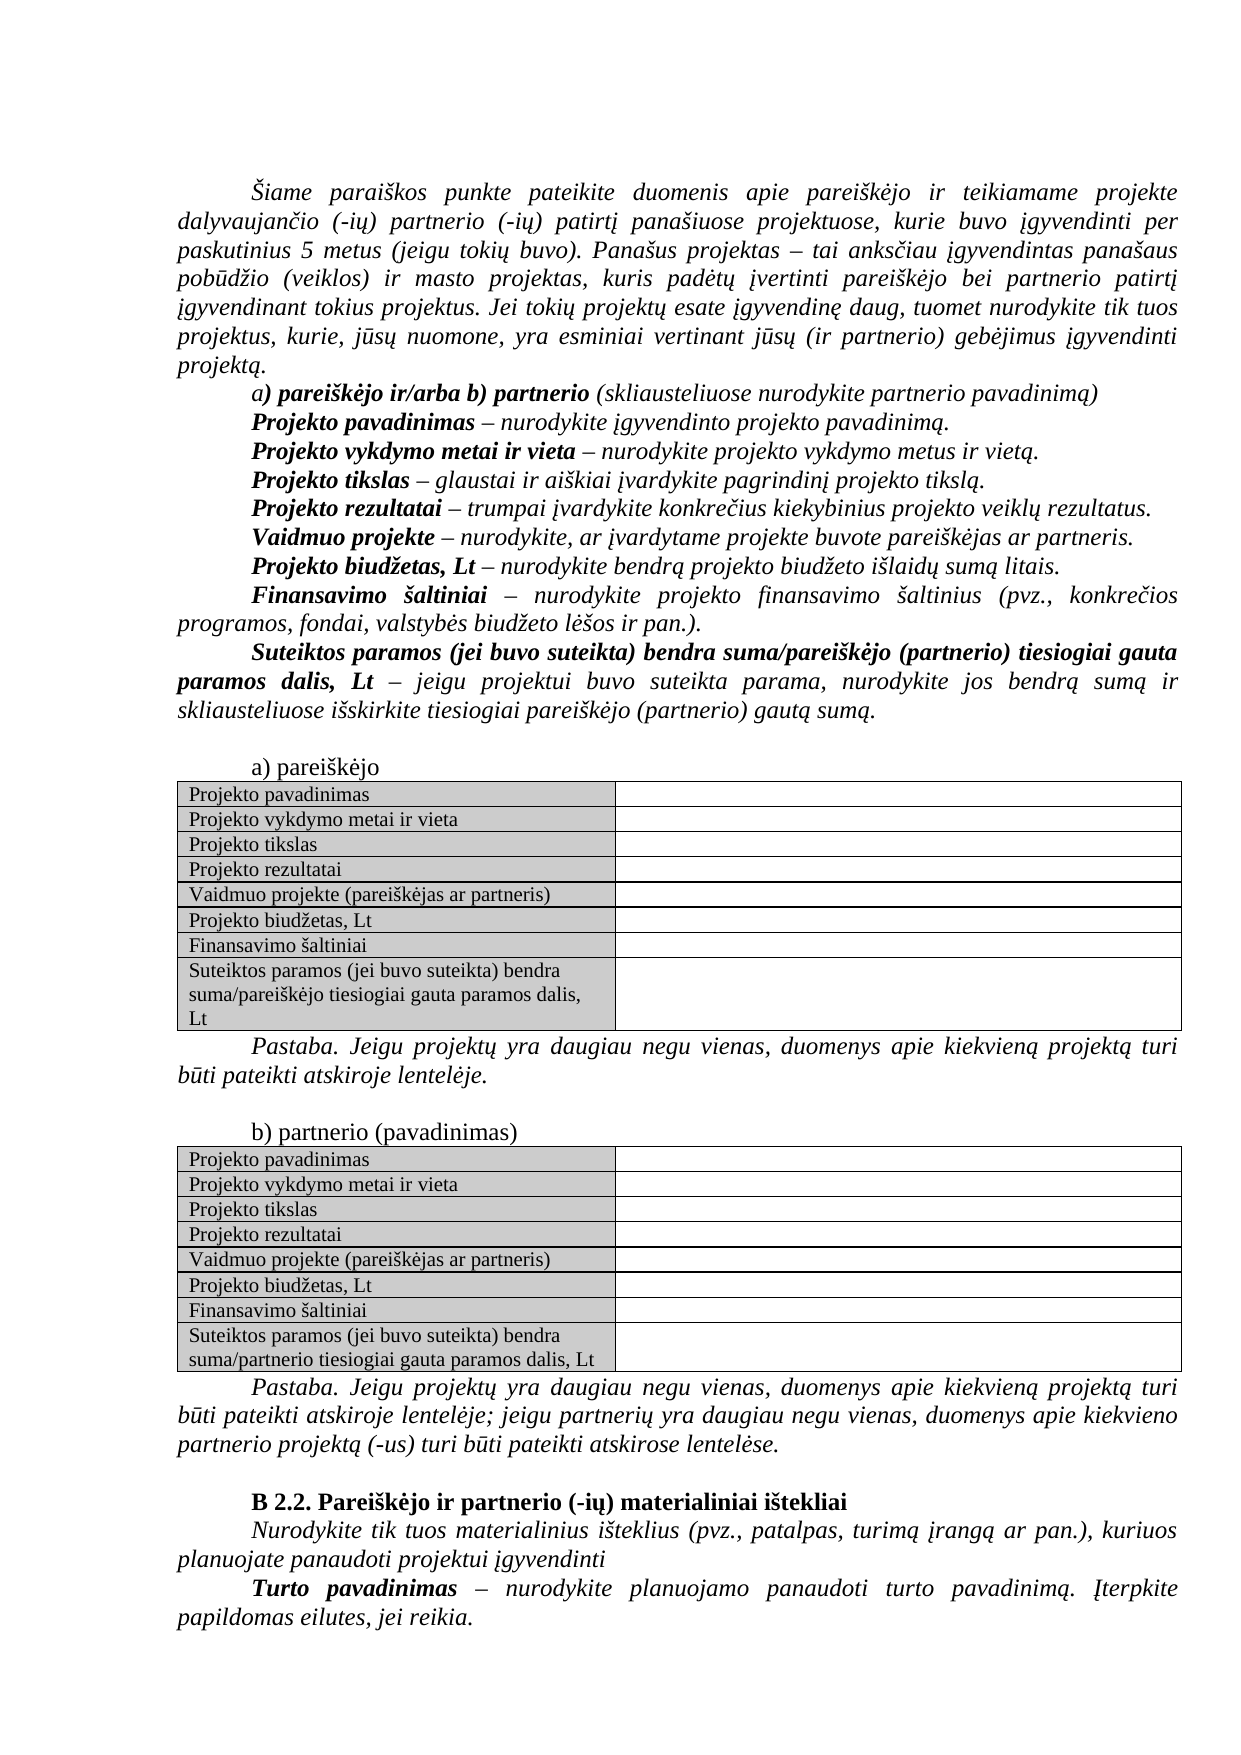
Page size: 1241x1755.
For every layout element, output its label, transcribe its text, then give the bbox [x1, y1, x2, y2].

text Finansavimo šaltiniai – nurodykite projekto finansavimo šaltinius (pvz., konkrečios programos, fondai, valstybės biudžeto lėšos ir pan.). [177, 580, 1181, 637]
table_header [616, 782, 1181, 806]
text Šiame paraiškos punkte pateikite duomenis apie pareiškėjo ir teikiamame projekte dalyvaujančio (-ių) partnerio (-ių) patirtį panašiuose projektuose, kurie buvo įgyvendinti per paskutinius 5 metus (jeigu tokių buvo). Panašus projektas – tai anksčiau įgyvendintas panašaus pobūdžio (veiklos) ir masto projektas, kuris padėtų įvertinti pareiškėjo bei partnerio patirtį įgyvendinant tokius projektus. Jei tokių projektų esate įgyvendinę daug, tuomet nurodykite tik tuos projektus, kurie, jūsų nuomone, yra esminiai vertinant jūsų (ir partnerio) gebėjimus įgyvendinti projektą. [177, 177, 1181, 378]
table_cell Projekto biudžetas, Lt [178, 908, 615, 932]
text Suteiktos paramos (jei buvo suteikta) bendra suma/pareiškėjo (partnerio) tiesiogiai gauta paramos dalis, Lt – jeigu projektui buvo suteikta parama, nurodykite jos bendrą sumą ir skliausteliuose išskirkite tiesiogiai pareiškėjo (partnerio) gautą sumą. [177, 637, 1181, 723]
text Projekto vykdymo metai ir vieta – nurodykite projekto vykdymo metus ir vietą. [177, 436, 1181, 465]
text Projekto biudžetas, Lt – nurodykite bendrą projekto biudžeto išlaidų sumą litais. [177, 551, 1181, 580]
text Projekto rezultatai – trumpai įvardykite konkrečius kiekybinius projekto veiklų rezultatus. [177, 493, 1181, 522]
table_cell [616, 883, 1181, 906]
text Projekto pavadinimas – nurodykite įgyvendinto projekto pavadinimą. [177, 407, 1181, 436]
table_cell [616, 958, 1181, 1030]
text Vaidmuo projekte – nurodykite, ar įvardytame projekte buvote pareiškėjas ar partneris. [177, 522, 1181, 551]
table_cell [616, 1323, 1181, 1371]
table_cell Suteiktos paramos (jei buvo suteikta) bendra suma/pareiškėjo tiesiogiai gauta paramos dalis, Lt [178, 958, 615, 1030]
table_cell [616, 1197, 1181, 1221]
table_cell [616, 933, 1181, 957]
text Projekto tikslas – glaustai ir aiškiai įvardykite pagrindinį projekto tikslą. [177, 465, 1181, 493]
table_cell Projekto vykdymo metai ir vieta [178, 807, 615, 831]
table_cell Projekto biudžetas, Lt [178, 1273, 615, 1297]
table_cell Projekto tikslas [178, 832, 615, 856]
table_cell Projekto vykdymo metai ir vieta [178, 1172, 615, 1196]
text Pastaba. Jeigu projektų yra daugiau negu vienas, duomenys apie kiekvieną projektą turi būti pateikti atskiroje lentelėje. [177, 1031, 1181, 1088]
table_cell [616, 908, 1181, 932]
table_cell [616, 857, 1181, 881]
table_header Projekto pavadinimas [178, 1147, 615, 1171]
text a) pareiškėjo ir/arba b) partnerio (skliausteliuose nurodykite partnerio pavadinimą) [177, 378, 1181, 407]
table_cell Suteiktos paramos (jei buvo suteikta) bendra suma/partnerio tiesiogiai gauta paramos dalis, Lt [178, 1323, 615, 1371]
text a) pareiškėjo [177, 752, 1181, 781]
text Pastaba. Jeigu projektų yra daugiau negu vienas, duomenys apie kiekvieną projektą turi būti pateikti atskiroje lentelėje; jeigu partnerių yra daugiau negu vienas, duomenys apie kiekvieno partnerio projektą (-us) turi būti pateikti atskirose lentelėse. [177, 1372, 1181, 1458]
text Turto pavadinimas – nurodykite planuojamo panaudoti turto pavadinimą. Įterpkite papildomas eilutes, jei reikia. [177, 1573, 1181, 1631]
table_cell Projekto rezultatai [178, 857, 615, 881]
table_cell Finansavimo šaltiniai [178, 1298, 615, 1322]
table_header Projekto pavadinimas [178, 782, 615, 806]
table_cell [616, 1273, 1181, 1297]
table_cell [616, 1222, 1181, 1246]
table_cell Projekto rezultatai [178, 1222, 615, 1246]
table_cell Projekto tikslas [178, 1197, 615, 1221]
table_cell [616, 1172, 1181, 1196]
table_cell [616, 832, 1181, 856]
table_cell Vaidmuo projekte (pareiškėjas ar partneris) [178, 883, 615, 906]
text b) partnerio (pavadinimas) [177, 1117, 1181, 1146]
text B 2.2. Pareiškėjo ir partnerio (-ių) materialiniai ištekliai [177, 1487, 1181, 1516]
table_cell Vaidmuo projekte (pareiškėjas ar partneris) [178, 1248, 615, 1271]
text Nurodykite tik tuos materialinius išteklius (pvz., patalpas, turimą įrangą ar pan.), kuriuos planuojate panaudoti projektui įgyvendinti [177, 1516, 1181, 1573]
table_cell [616, 807, 1181, 831]
table_cell [616, 1298, 1181, 1322]
table_cell [616, 1248, 1181, 1271]
table_cell Finansavimo šaltiniai [178, 933, 615, 957]
table_header [616, 1147, 1181, 1171]
